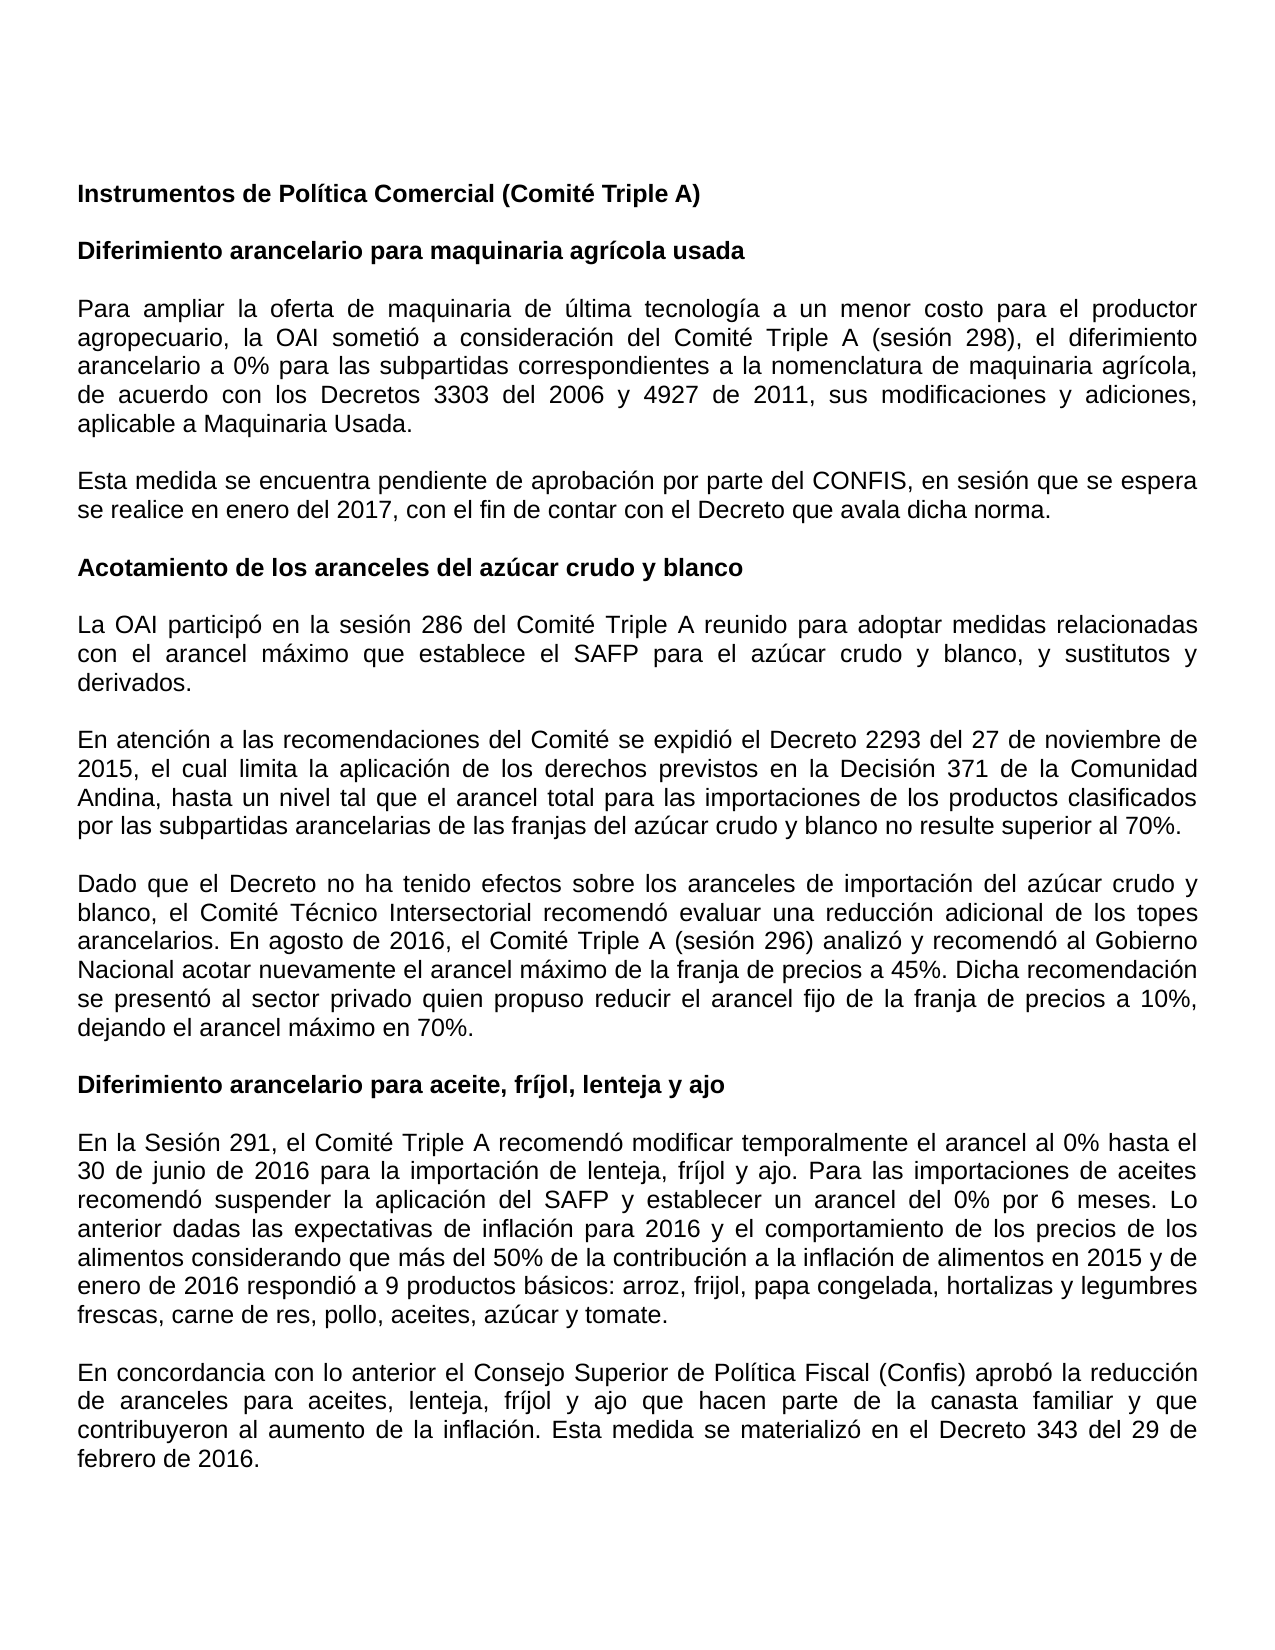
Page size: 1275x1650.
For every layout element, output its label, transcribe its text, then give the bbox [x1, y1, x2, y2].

text Diferimiento arancelario para aceite, fríjol, lenteja y ajo [77, 1070, 1200, 1099]
text En atención a las recomendaciones del Comité se expidió el Decreto 2293 del 27 de noviembre de 2015, el cual limita la aplicación de los derechos previstos en la Decisión 371 de la Comunidad Andina, hasta un nivel tal que el arancel total para las importaciones de los productos clasificados por las subpartidas arancelarias de las franjas del azúcar crudo y blanco no resulte superior al 70%. [77, 725, 1200, 840]
subtitle Acotamiento de los aranceles del azúcar crudo y blanco [77, 552, 1200, 581]
text La OAI participó en la sesión 286 del Comité Triple A reunido para adoptar medidas relacionadas con el arancel máximo que establece el SAFP para el azúcar crudo y blanco, y sustitutos y derivados. [77, 610, 1200, 696]
subtitle Instrumentos de Política Comercial (Comité Triple A) [77, 179, 1200, 207]
list En concordancia con lo anterior el Consejo Superior de Política Fiscal (Confis) aprobó la reducción de aranceles para aceites, lenteja, fríjol y ajo que hacen parte de la canasta familiar y que contribuyeron al aumento de la inflación. Esta medida se materializó en el Decreto 343 del 29 de febrero de 2016. [77, 1357, 1200, 1472]
text En la Sesión 291, el Comité Triple A recomendó modificar temporalmente el arancel al 0% hasta el 30 de junio de 2016 para la importación de lenteja, fríjol y ajo. Para las importaciones de aceites recomendó suspender la aplicación del SAFP y establecer un arancel del 0% por 6 meses. Lo anterior dadas las expectativas de inflación para 2016 y el comportamiento de los precios de los alimentos considerando que más del 50% de la contribución a la inflación de alimentos en 2015 y de enero de 2016 respondió a 9 productos básicos: arroz, frijol, papa congelada, hortalizas y legumbres frescas, carne de res, pollo, aceites, azúcar y tomate. [77, 1127, 1200, 1329]
text Para ampliar la oferta de maquinaria de última tecnología a un menor costo para el productor agropecuario, la OAI sometió a consideración del Comité Triple A (sesión 298), el diferimiento arancelario a 0% para las subpartidas correspondientes a la nomenclatura de maquinaria agrícola, de acuerdo con los Decretos 3303 del 2006 y 4927 de 2011, sus modificaciones y adiciones, aplicable a Maquinaria Usada. [77, 294, 1200, 437]
text Dado que el Decreto no ha tenido efectos sobre los aranceles de importación del azúcar crudo y blanco, el Comité Técnico Intersectorial recomendó evaluar una reducción adicional de los topes arancelarios. En agosto de 2016, el Comité Triple A (sesión 296) analizó y recomendó al Gobierno Nacional acotar nuevamente el arancel máximo de la franja de precios a 45%. Dicha recomendación se presentó al sector privado quien propuso reducir el arancel fijo de la franja de precios a 10%, dejando el arancel máximo en 70%. [77, 869, 1200, 1041]
text Esta medida se encuentra pendiente de aprobación por parte del CONFIS, en sesión que se espera se realice en enero del 2017, con el fin de contar con el Decreto que avala dicha norma. [77, 466, 1200, 524]
subtitle Diferimiento arancelario para maquinaria agrícola usada [77, 236, 1200, 265]
